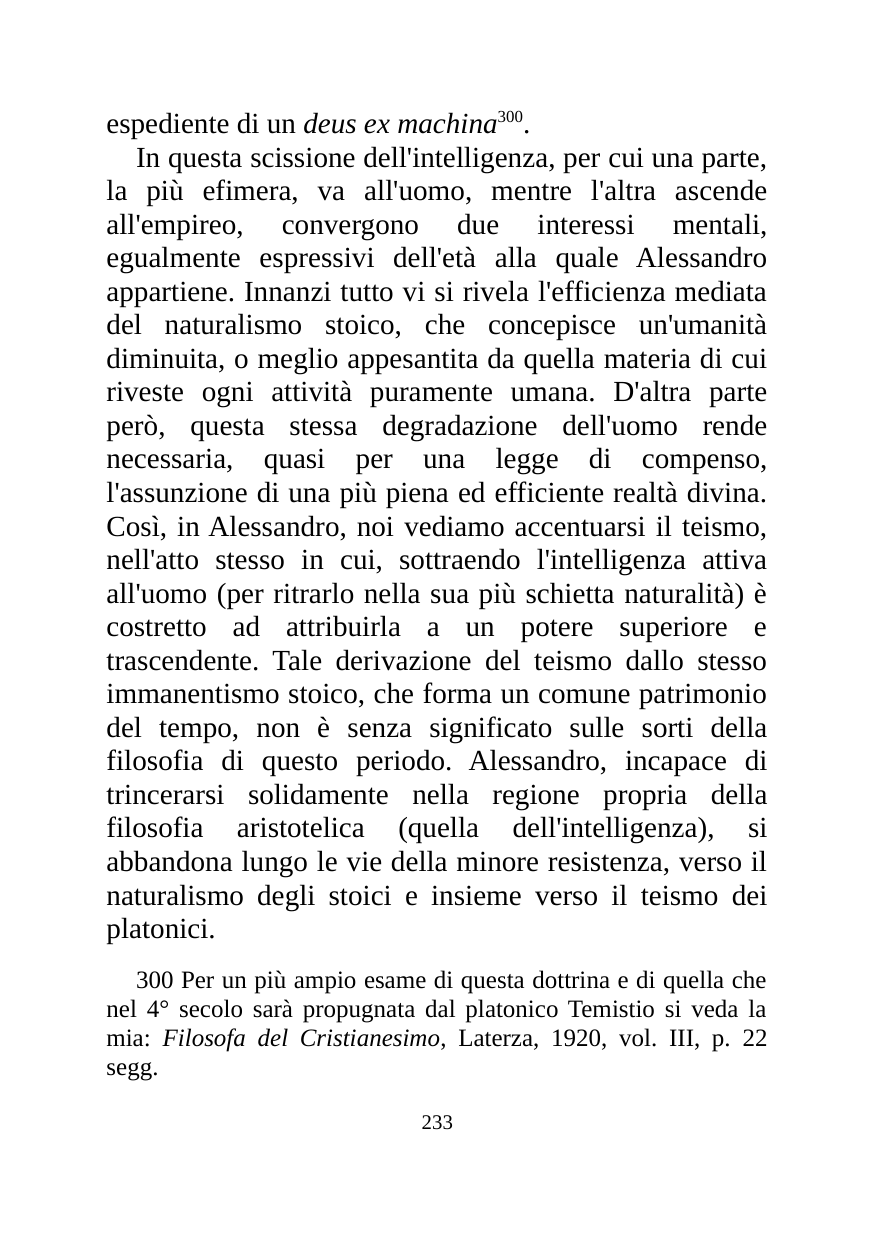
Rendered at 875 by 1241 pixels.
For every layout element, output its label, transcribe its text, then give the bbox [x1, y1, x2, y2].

text In questa scissione dell'intelligenza, per cui una parte, la più efimera, va all'uomo, mentre l'altra ascende all'empireo, convergono due interessi mentali, egualmente espressivi dell'età alla quale Alessandro appartiene. Innanzi tutto vi si rivela l'efficienza mediata del naturalismo stoico, che concepisce un'umanità diminuita, o meglio appesantita da quella materia di cui riveste ogni attività puramente umana. D'altra parte però, questa stessa degradazione dell'uomo rende necessaria, quasi per una legge di compenso, l'assunzione di una più piena ed efficiente realtà divina. Così, in Alessandro, noi vediamo accentuarsi il teismo, nell'atto stesso in cui, sottraendo l'intelligenza attiva all'uomo (per ritrarlo nella sua più schietta naturalità) è costretto ad attribuirla a un potere superiore e trascendente. Tale derivazione del teismo dallo stesso immanentismo stoico, che forma un comune patrimonio del tempo, non è senza significato sulle sorti della filosofia di questo periodo. Alessandro, incapace di trincerarsi solidamente nella regione propria della filosofia aristotelica (quella dell'intelligenza), si abbandona lungo le vie della minore resistenza, verso il naturalismo degli stoici e insieme verso il teismo dei platonici. [106, 140, 768, 945]
text Per un più ampio esame di questa dottrina e di quella che nel 4° secolo sarà propugnata dal platonico Temistio si veda la mia: Filosofa del Cristianesimo, Laterza, 1920, vol. III, p. 22 segg. [106, 965, 768, 1080]
text espediente di un deus ex machina. [106, 106, 768, 140]
